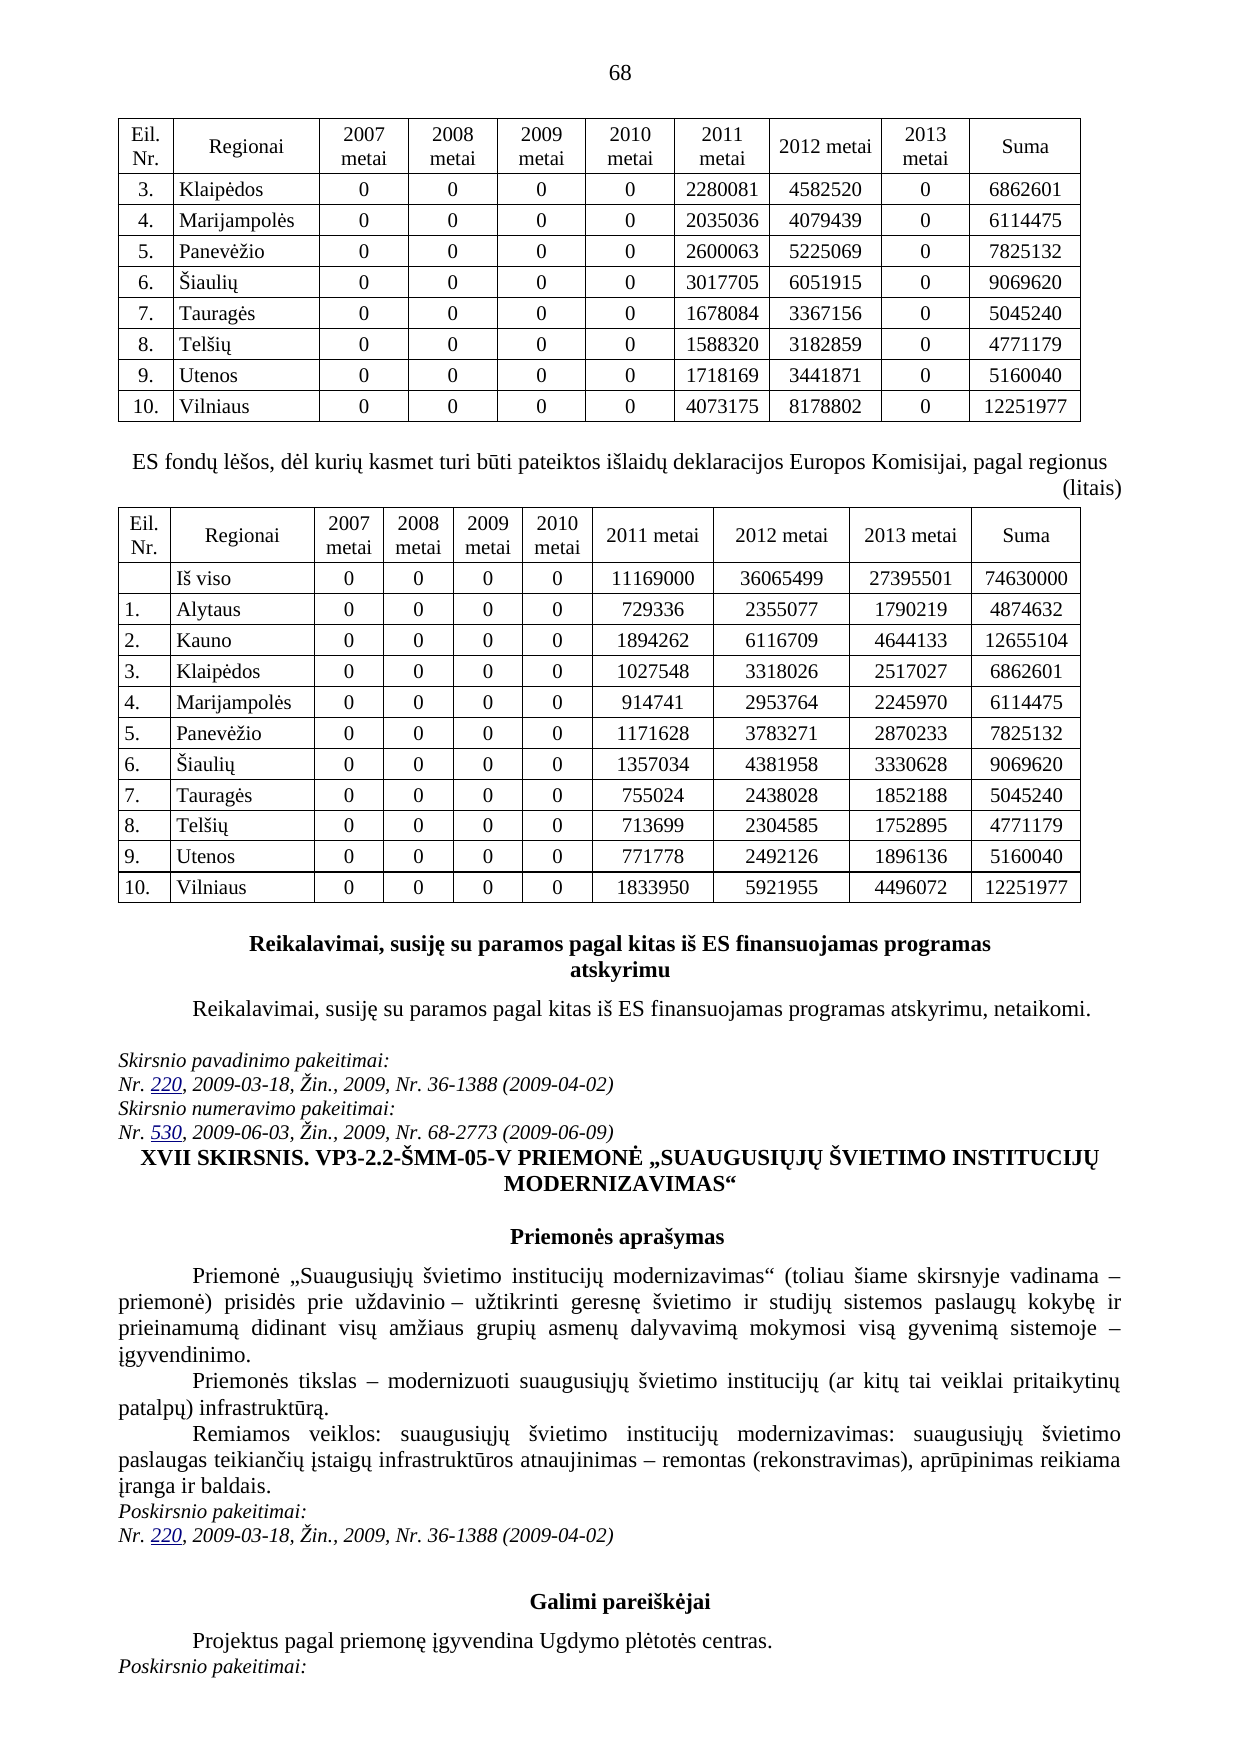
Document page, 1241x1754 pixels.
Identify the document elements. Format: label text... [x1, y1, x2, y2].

table_cell 0 [409, 360, 497, 390]
table_cell 3318026 [714, 656, 849, 686]
table_cell 0 [498, 329, 585, 359]
table_cell Alytaus [171, 594, 314, 624]
table_cell 0 [320, 174, 408, 204]
table_cell 11169000 [593, 563, 713, 593]
table_cell Vilniaus [174, 391, 319, 421]
table_cell Panevėžio [174, 236, 319, 266]
table_cell 0 [384, 811, 453, 840]
table_cell 9. [119, 360, 173, 390]
table_cell 4073175 [675, 391, 769, 421]
table_cell 0 [320, 236, 408, 266]
table_cell 8. [119, 329, 173, 359]
table_cell 3017705 [675, 267, 769, 297]
table_cell 0 [384, 749, 453, 778]
table_cell 5. [119, 236, 173, 266]
table_cell 0 [454, 780, 522, 809]
table_cell 4771179 [970, 329, 1080, 359]
table_cell 0 [586, 236, 674, 266]
table_cell 0 [882, 174, 969, 204]
table_cell Klaipėdos [171, 656, 314, 686]
table_cell 1718169 [675, 360, 769, 390]
table_cell 3. [119, 174, 173, 204]
table_cell 3182859 [770, 329, 881, 359]
table_cell 2245970 [850, 687, 971, 717]
table_cell 0 [882, 391, 969, 421]
table_cell 4079439 [770, 205, 881, 235]
table_header Suma [970, 119, 1080, 173]
table_cell 914741 [593, 687, 713, 717]
table_cell Tauragės [174, 298, 319, 328]
table_header 2010 metai [523, 508, 592, 562]
table_cell 0 [409, 329, 497, 359]
table_cell 0 [882, 267, 969, 297]
table_cell 0 [315, 718, 383, 748]
table_cell 1752895 [850, 811, 971, 840]
table_cell 2280081 [675, 174, 769, 204]
table_cell 0 [409, 205, 497, 235]
table_cell 0 [523, 841, 592, 871]
table_header Eil. Nr. [119, 119, 173, 173]
table_cell 5. [119, 718, 170, 748]
table_cell Šiaulių [174, 267, 319, 297]
table_cell 0 [315, 780, 383, 809]
table_cell Šiaulių [171, 749, 314, 778]
table_cell 4. [119, 205, 173, 235]
table_cell 1894262 [593, 625, 713, 655]
table_cell 3441871 [770, 360, 881, 390]
table_cell 0 [315, 841, 383, 871]
table_cell 7825132 [970, 236, 1080, 266]
table_cell Vilniaus [171, 873, 314, 902]
table_cell 1678084 [675, 298, 769, 328]
table_cell 74630000 [972, 563, 1080, 593]
table_cell 0 [315, 687, 383, 717]
table_cell 0 [384, 780, 453, 809]
table_cell 4381958 [714, 749, 849, 778]
table_cell 2304585 [714, 811, 849, 840]
table_cell 0 [523, 749, 592, 778]
table_cell 6116709 [714, 625, 849, 655]
table_cell 0 [498, 267, 585, 297]
table_cell 1. [119, 594, 170, 624]
table_cell 0 [454, 718, 522, 748]
table_cell 0 [409, 174, 497, 204]
table_cell 36065499 [714, 563, 849, 593]
table_cell 0 [454, 873, 522, 902]
table_header 2013 metai [850, 508, 971, 562]
text Remiamos veiklos: suaugusiųjų švietimo institucijų modernizavimas: suaugusiųjų švietimo paslaugas teikiančių įstaigų infrastruktūros atnaujinimas – remontas (rekonstravimas), aprūpinimas reikiama įranga ir baldais. [118, 1420, 1122, 1499]
table_cell 3. [119, 656, 170, 686]
table_cell Klaipėdos [174, 174, 319, 204]
table_cell 5045240 [970, 298, 1080, 328]
table_cell 0 [498, 236, 585, 266]
table_header 2008 metai [409, 119, 497, 173]
table_header 2007 metai [320, 119, 408, 173]
text XVII SKIRSNIS. VP3-2.2-ŠMM-05-V PRIEMONĖ „SUAUGUSIŲJŲ ŠVIETIMO INSTITUCIJŲ MODERNIZAVIMAS“ [118, 1144, 1122, 1197]
table_cell 5160040 [972, 841, 1080, 871]
table_cell 6114475 [970, 205, 1080, 235]
table_cell 0 [523, 656, 592, 686]
table_cell 2953764 [714, 687, 849, 717]
table_cell Kauno [171, 625, 314, 655]
table_cell 0 [586, 267, 674, 297]
table_cell 0 [523, 687, 592, 717]
table_cell 0 [523, 811, 592, 840]
table_cell 2035036 [675, 205, 769, 235]
table_cell 0 [498, 298, 585, 328]
table_cell 0 [320, 205, 408, 235]
table_cell 0 [882, 236, 969, 266]
table_header 2007 metai [315, 508, 383, 562]
table_cell 0 [454, 625, 522, 655]
table_cell 5921955 [714, 873, 849, 902]
table_cell 2870233 [850, 718, 971, 748]
table_cell 0 [523, 718, 592, 748]
table_cell 0 [384, 594, 453, 624]
table_cell 7. [119, 298, 173, 328]
table_cell 0 [882, 329, 969, 359]
text Projektus pagal priemonę įgyvendina Ugdymo plėtotės centras. [118, 1627, 1122, 1653]
table_header Regionai [174, 119, 319, 173]
text Nr. 530, 2009-06-03, Žin., 2009, Nr. 68-2773 (2009-06-09) [118, 1120, 1122, 1144]
text Priemonės tikslas – modernizuoti suaugusiųjų švietimo institucijų (ar kitų tai veiklai pritaikytinų patalpų) infrastruktūrą. [118, 1367, 1122, 1420]
table_cell 1171628 [593, 718, 713, 748]
table_cell 1790219 [850, 594, 971, 624]
table_cell Utenos [174, 360, 319, 390]
table_cell 0 [315, 625, 383, 655]
table_cell 0 [498, 174, 585, 204]
table_cell 0 [882, 205, 969, 235]
table_cell 0 [586, 391, 674, 421]
table_cell Marijampolės [171, 687, 314, 717]
table_cell 4496072 [850, 873, 971, 902]
table_cell 4771179 [972, 811, 1080, 840]
table_cell 2517027 [850, 656, 971, 686]
table_cell 4644133 [850, 625, 971, 655]
table_cell 0 [882, 360, 969, 390]
table_cell 9. [119, 841, 170, 871]
table_cell 0 [384, 718, 453, 748]
table_header 2011 metai [675, 119, 769, 173]
text (litais) [118, 474, 1122, 501]
table_cell 0 [384, 687, 453, 717]
table_cell 12251977 [972, 873, 1080, 902]
table_cell 10. [119, 391, 173, 421]
table_cell 0 [882, 298, 969, 328]
table_cell 6114475 [972, 687, 1080, 717]
table_cell 2. [119, 625, 170, 655]
text Skirsnio numeravimo pakeitimai: [118, 1096, 1122, 1120]
table_header 2011 metai [593, 508, 713, 562]
table_cell 0 [454, 841, 522, 871]
table_cell 0 [320, 298, 408, 328]
text Reikalavimai, susiję su paramos pagal kitas iš ES finansuojamas programas atskyrimu [118, 930, 1122, 982]
table_cell 3330628 [850, 749, 971, 778]
table_cell 0 [523, 873, 592, 902]
text Reikalavimai, susiję su paramos pagal kitas iš ES finansuojamas programas atskyrimu, netaikomi. [118, 995, 1122, 1021]
table_cell 0 [586, 174, 674, 204]
table_cell 0 [586, 205, 674, 235]
table_cell 7825132 [972, 718, 1080, 748]
text Skirsnio pavadinimo pakeitimai: [118, 1048, 1122, 1072]
table_cell 0 [384, 563, 453, 593]
table_cell Tauragės [171, 780, 314, 809]
table_cell Iš viso [171, 563, 314, 593]
text Nr. 220, 2009-03-18, Žin., 2009, Nr. 36-1388 (2009-04-02) [118, 1072, 1122, 1096]
table_header 2008 metai [384, 508, 453, 562]
table_cell 0 [384, 873, 453, 902]
text Poskirsnio pakeitimai: [118, 1653, 1122, 1678]
table_cell Utenos [171, 841, 314, 871]
table_cell 0 [454, 687, 522, 717]
table_cell 0 [409, 298, 497, 328]
text Galimi pareiškėjai [118, 1588, 1122, 1615]
text Priemonė „Suaugusiųjų švietimo institucijų modernizavimas“ (toliau šiame skirsnyje vadinama – priemonė) prisidės prie uždavinio – užtikrinti geresnę švietimo ir studijų sistemos paslaugų kokybę ir prieinamumą didinant visų amžiaus grupių asmenų dalyvavimą mokymosi visą gyvenimą sistemoje – įgyvendinimo. [118, 1262, 1122, 1367]
table_cell 0 [454, 656, 522, 686]
table_cell [119, 563, 170, 593]
table_cell 12655104 [972, 625, 1080, 655]
table_cell 1852188 [850, 780, 971, 809]
table_cell 0 [315, 563, 383, 593]
table_cell 9069620 [972, 749, 1080, 778]
table_cell 0 [498, 205, 585, 235]
table_cell 2438028 [714, 780, 849, 809]
table_cell 6051915 [770, 267, 881, 297]
table_cell 6. [119, 267, 173, 297]
table_cell 0 [320, 329, 408, 359]
table_cell 0 [523, 594, 592, 624]
table_header 2009 metai [454, 508, 522, 562]
table_cell Marijampolės [174, 205, 319, 235]
table_header 2012 metai [770, 119, 881, 173]
table_cell 0 [454, 811, 522, 840]
table_cell 0 [409, 267, 497, 297]
table_cell 10. [119, 873, 170, 902]
table_cell 0 [315, 873, 383, 902]
table_cell 8. [119, 811, 170, 840]
table_cell 0 [384, 625, 453, 655]
text ES fondų lėšos, dėl kurių kasmet turi būti pateiktos išlaidų deklaracijos Europos Komisijai, pagal regionus [118, 448, 1122, 474]
table_cell 771778 [593, 841, 713, 871]
table_cell 6862601 [972, 656, 1080, 686]
table_cell 1027548 [593, 656, 713, 686]
table_cell 0 [409, 391, 497, 421]
table_cell 1357034 [593, 749, 713, 778]
table_cell 1588320 [675, 329, 769, 359]
table_cell 0 [384, 656, 453, 686]
table_cell Telšių [171, 811, 314, 840]
text Nr. 220, 2009-03-18, Žin., 2009, Nr. 36-1388 (2009-04-02) [118, 1523, 1122, 1547]
table_cell 9069620 [970, 267, 1080, 297]
table_cell 0 [320, 360, 408, 390]
table_cell 755024 [593, 780, 713, 809]
table_cell 0 [315, 594, 383, 624]
table_cell 0 [523, 563, 592, 593]
table_header 2009 metai [498, 119, 585, 173]
table_cell 0 [586, 360, 674, 390]
table_header Eil. Nr. [119, 508, 170, 562]
table_cell 8178802 [770, 391, 881, 421]
table_header 2010 metai [586, 119, 674, 173]
table_cell 0 [320, 391, 408, 421]
table_cell 12251977 [970, 391, 1080, 421]
table_header Regionai [171, 508, 314, 562]
table_cell 2355077 [714, 594, 849, 624]
text Priemonės aprašymas [118, 1223, 1122, 1249]
table_cell 0 [315, 749, 383, 778]
table_cell 0 [384, 841, 453, 871]
table_cell 7. [119, 780, 170, 809]
table_cell 4582520 [770, 174, 881, 204]
table_cell 0 [320, 267, 408, 297]
table_cell 27395501 [850, 563, 971, 593]
table_cell 729336 [593, 594, 713, 624]
table_cell 0 [498, 391, 585, 421]
table_cell 0 [586, 329, 674, 359]
table_cell 0 [409, 236, 497, 266]
table_cell 3367156 [770, 298, 881, 328]
table_cell 1896136 [850, 841, 971, 871]
table_cell 0 [523, 625, 592, 655]
table_cell 0 [586, 298, 674, 328]
table_header 2013 metai [882, 119, 969, 173]
table_cell 2600063 [675, 236, 769, 266]
table_cell 6862601 [970, 174, 1080, 204]
table_cell 0 [315, 811, 383, 840]
table_cell 5045240 [972, 780, 1080, 809]
table_cell Telšių [174, 329, 319, 359]
table_cell 0 [454, 594, 522, 624]
table_cell 0 [315, 656, 383, 686]
table_cell 0 [498, 360, 585, 390]
table_cell Panevėžio [171, 718, 314, 748]
table_cell 0 [454, 749, 522, 778]
table_cell 0 [454, 563, 522, 593]
table_header 2012 metai [714, 508, 849, 562]
table_cell 5225069 [770, 236, 881, 266]
table_cell 0 [523, 780, 592, 809]
table_cell 1833950 [593, 873, 713, 902]
table_cell 713699 [593, 811, 713, 840]
table_cell 6. [119, 749, 170, 778]
table_cell 4874632 [972, 594, 1080, 624]
table_cell 4. [119, 687, 170, 717]
text Poskirsnio pakeitimai: [118, 1499, 1122, 1523]
table_header Suma [972, 508, 1080, 562]
table_cell 2492126 [714, 841, 849, 871]
table_cell 3783271 [714, 718, 849, 748]
table_cell 5160040 [970, 360, 1080, 390]
